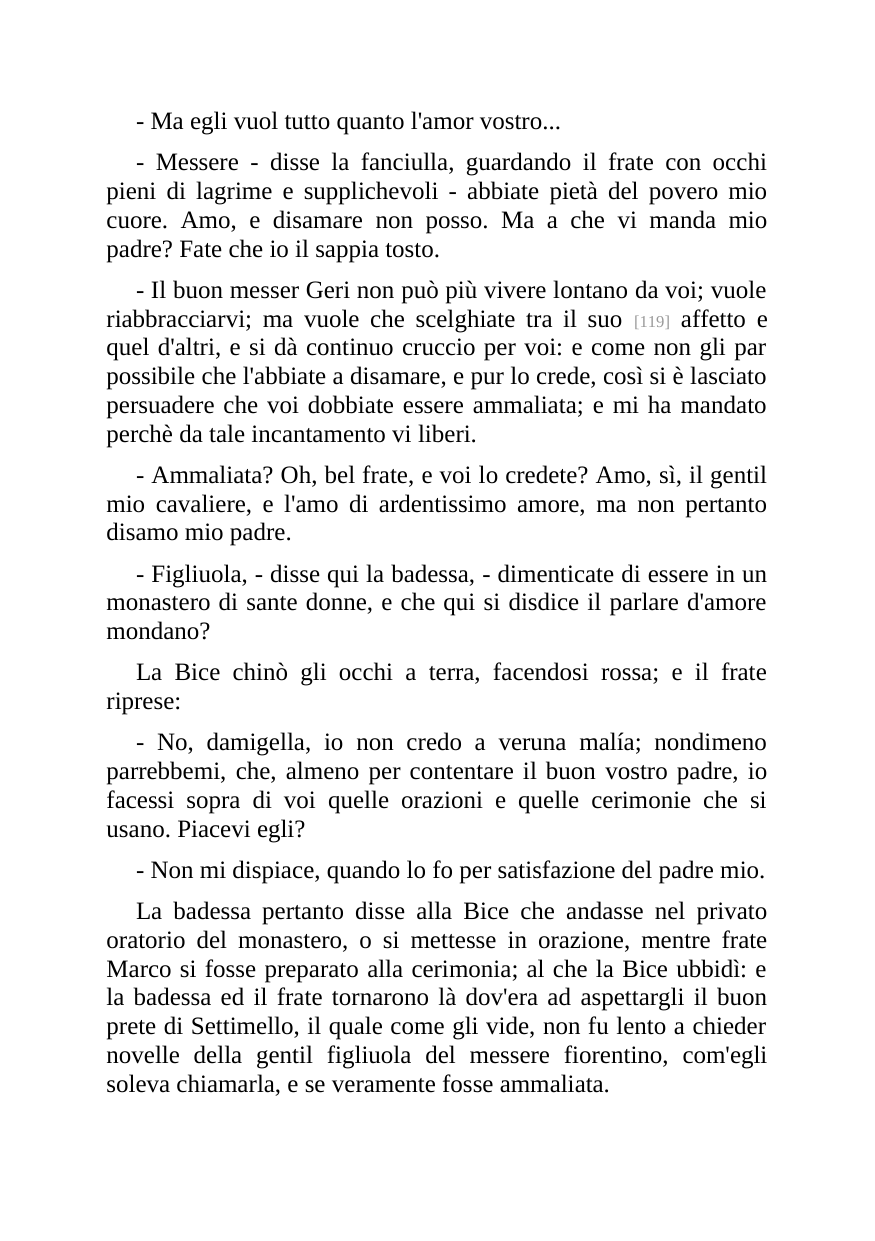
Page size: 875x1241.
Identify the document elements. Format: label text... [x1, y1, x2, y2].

text - Ammaliata? Oh, bel frate, e voi lo credete? Amo, sì, il gentil mio cavaliere, e l'amo di ardentissimo amore, ma non pertanto disamo mio padre. [106, 460, 768, 546]
text - Messere - disse la fanciulla, guardando il frate con occhi pieni di lagrime e supplichevoli - abbiate pietà del povero mio cuore. Amo, e disamare non posso. Ma a che vi manda mio padre? Fate che io il sappia tosto. [106, 147, 768, 262]
text La badessa pertanto disse alla Bice che andasse nel privato oratorio del monastero, o si mettesse in orazione, mentre frate Marco si fosse preparato alla cerimonia; al che la Bice ubbidì: e la badessa ed il frate tornarono là dov'era ad aspettargli il buon prete di Settimello, il quale come gli vide, non fu lento a chieder novelle della gentil figliuola del messere fiorentino, com'egli soleva chiamarla, e se veramente fosse ammaliata. [106, 896, 768, 1097]
text - Non mi dispiace, quando lo fo per satisfazione del padre mio. [106, 855, 768, 884]
text La Bice chinò gli occhi a terra, facendosi rossa; e il frate riprese: [106, 657, 768, 715]
text - Il buon messer Geri non può più vivere lontano da voi; vuole riabbracciarvi; ma vuole che scelghiate tra il suo [119] affetto e quel d'altri, e si dà continuo cruccio per voi: e come non gli par possibile che l'abbiate a disamare, e pur lo crede, così si è lasciato persuadere che voi dobbiate essere ammaliata; e mi ha mandato perchè da tale incantamento vi liberi. [106, 275, 768, 447]
text - Figliuola, - disse qui la badessa, - dimenticate di essere in un monastero di sante donne, e che qui si disdice il parlare d'amore mondano? [106, 559, 768, 645]
text - Ma egli vuol tutto quanto l'amor vostro... [106, 106, 768, 135]
text - No, damigella, io non credo a veruna malía; nondimeno parrebbemi, che, almeno per contentare il buon vostro padre, io facessi sopra di voi quelle orazioni e quelle cerimonie che si usano. Piacevi egli? [106, 727, 768, 842]
